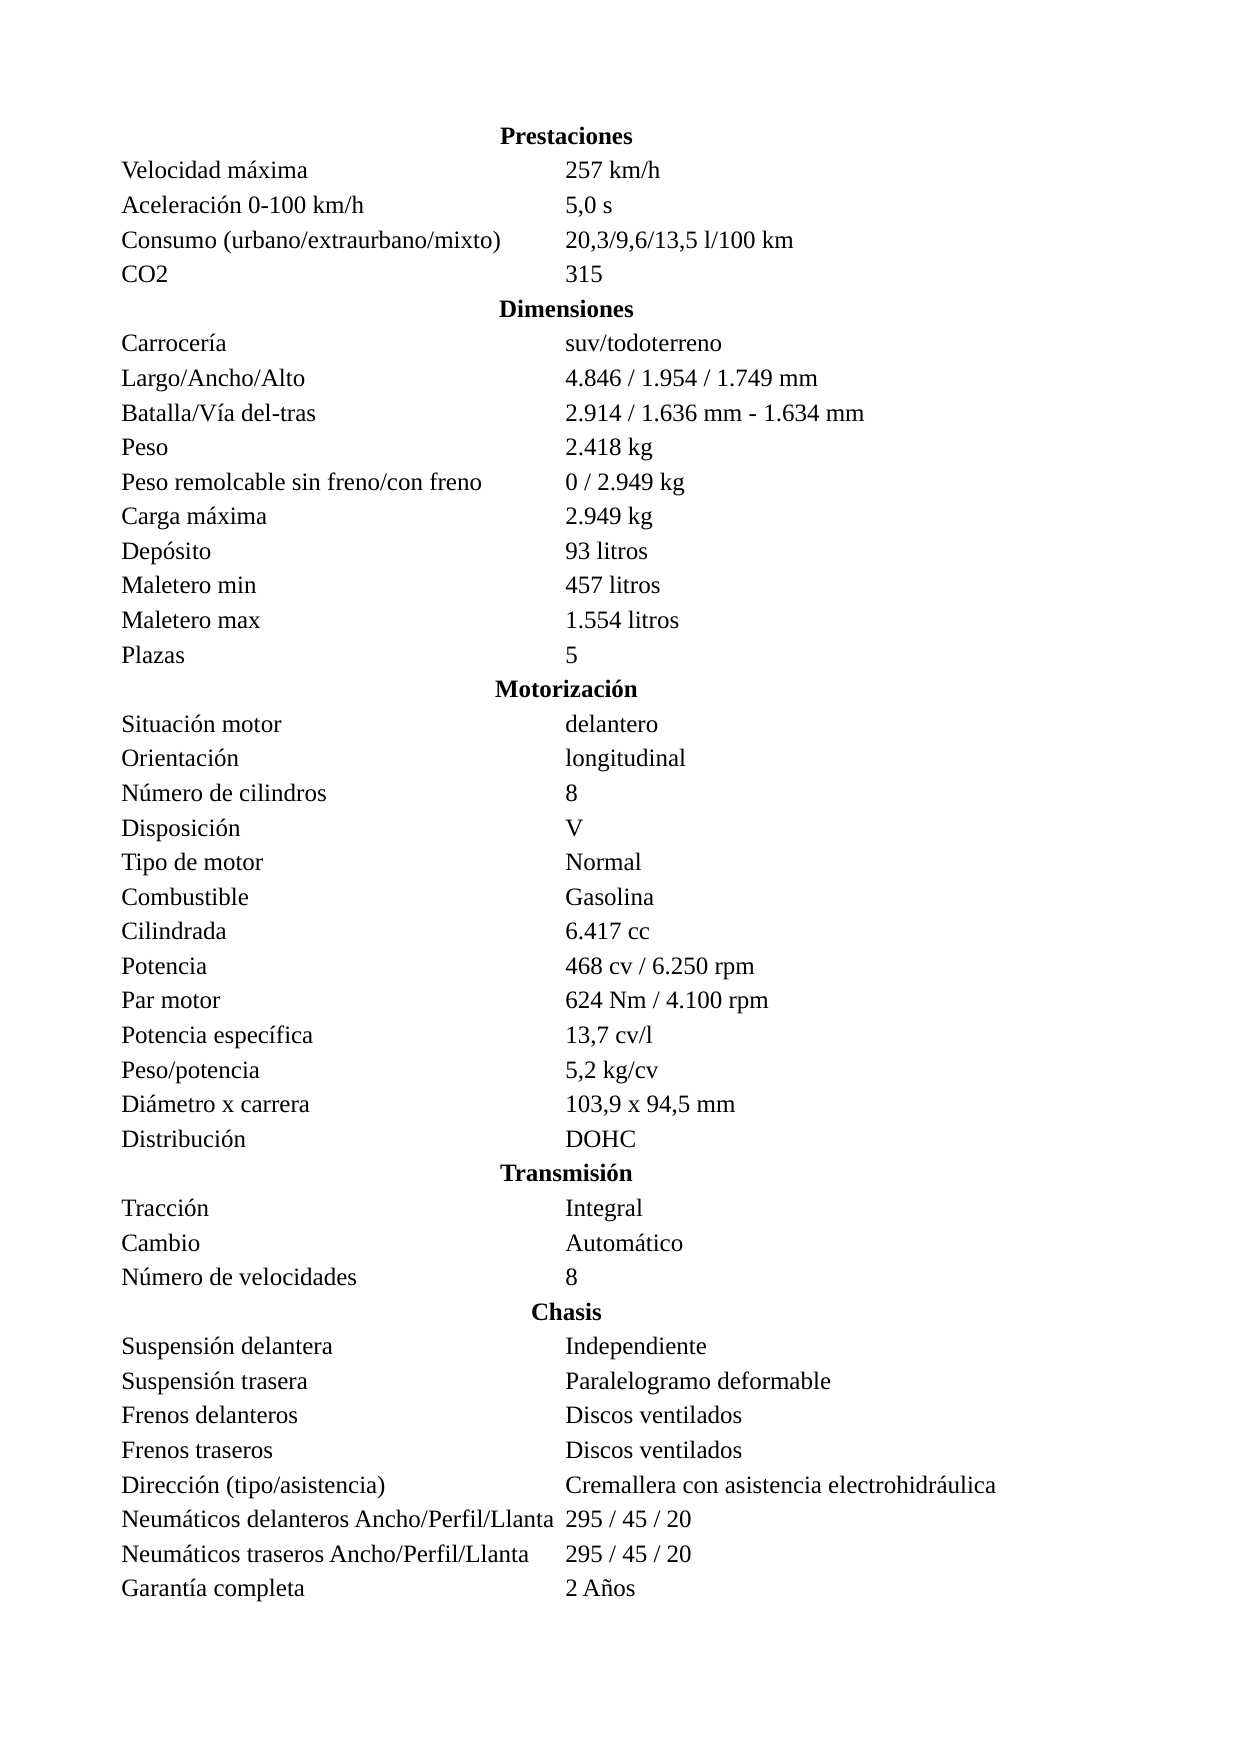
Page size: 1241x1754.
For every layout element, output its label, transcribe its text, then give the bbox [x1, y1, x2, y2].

table_cell Neumáticos traseros Ancho/Perfil/Llanta [118, 1536, 562, 1571]
table_cell 257 km/h [562, 153, 1014, 187]
table_cell Gasolina [562, 879, 1014, 913]
table_cell Par motor [118, 983, 562, 1017]
table_cell Maletero min [118, 568, 562, 602]
table_cell 8 [562, 775, 1014, 810]
table_cell 93 litros [562, 533, 1014, 568]
table_cell Suspensión trasera [118, 1363, 562, 1398]
table_cell Cilindrada [118, 914, 562, 948]
table_cell Distribución [118, 1121, 562, 1156]
table_cell Cremallera con asistencia electrohidráulica [562, 1467, 1014, 1501]
table_cell Chasis [118, 1294, 1014, 1328]
table_cell Peso remolcable sin freno/con freno [118, 464, 562, 498]
table_cell suv/todoterreno [562, 326, 1014, 360]
table_cell Disposición [118, 810, 562, 844]
table_cell delantero [562, 706, 1014, 741]
table_cell Situación motor [118, 706, 562, 741]
table_cell 624 Nm / 4.100 rpm [562, 983, 1014, 1017]
table_cell Normal [562, 844, 1014, 879]
table_cell Combustible [118, 879, 562, 913]
table_cell V [562, 810, 1014, 844]
table_cell Neumáticos delanteros Ancho/Perfil/Llanta [118, 1501, 562, 1536]
table_cell Potencia específica [118, 1017, 562, 1052]
table_cell Dimensiones [118, 291, 1014, 326]
table_cell 295 / 45 / 20 [562, 1536, 1014, 1571]
table_cell Transmisión [118, 1156, 1014, 1190]
table_cell Paralelogramo deformable [562, 1363, 1014, 1398]
table_cell DOHC [562, 1121, 1014, 1156]
table_cell Independiente [562, 1329, 1014, 1363]
table_cell 5,2 kg/cv [562, 1052, 1014, 1086]
table_cell Tracción [118, 1190, 562, 1225]
table_cell longitudinal [562, 741, 1014, 775]
table_cell 4.846 / 1.954 / 1.749 mm [562, 360, 1014, 395]
table_cell Integral [562, 1190, 1014, 1225]
table_cell Discos ventilados [562, 1398, 1014, 1432]
table_cell 457 litros [562, 568, 1014, 602]
table_cell Dirección (tipo/asistencia) [118, 1467, 562, 1501]
table_cell 5 [562, 637, 1014, 671]
table_cell 6.417 cc [562, 914, 1014, 948]
table_cell Carga máxima [118, 499, 562, 533]
table_cell Frenos traseros [118, 1432, 562, 1467]
table_cell Automático [562, 1225, 1014, 1259]
table_cell Discos ventilados [562, 1432, 1014, 1467]
table_cell CO2 [118, 256, 562, 291]
table_cell Largo/Ancho/Alto [118, 360, 562, 395]
table_cell Motorización [118, 671, 1014, 706]
table_cell 2.914 / 1.636 mm - 1.634 mm [562, 395, 1014, 429]
table_cell 295 / 45 / 20 [562, 1501, 1014, 1536]
table_cell Batalla/Vía del-tras [118, 395, 562, 429]
table_cell 103,9 x 94,5 mm [562, 1086, 1014, 1121]
table_cell Tipo de motor [118, 844, 562, 879]
table_cell Depósito [118, 533, 562, 568]
table_cell Número de cilindros [118, 775, 562, 810]
table_cell 13,7 cv/l [562, 1017, 1014, 1052]
table_cell Aceleración 0-100 km/h [118, 187, 562, 222]
table_cell 468 cv / 6.250 rpm [562, 948, 1014, 983]
table_cell 8 [562, 1259, 1014, 1294]
table_cell Cambio [118, 1225, 562, 1259]
table_header Prestaciones [118, 118, 1014, 153]
table_cell 2.949 kg [562, 499, 1014, 533]
table_cell Consumo (urbano/extraurbano/mixto) [118, 222, 562, 256]
table_cell Frenos delanteros [118, 1398, 562, 1432]
table_cell Potencia [118, 948, 562, 983]
table_cell 2.418 kg [562, 429, 1014, 464]
table_cell Peso/potencia [118, 1052, 562, 1086]
table_cell 0 / 2.949 kg [562, 464, 1014, 498]
table_cell Suspensión delantera [118, 1329, 562, 1363]
table_cell Orientación [118, 741, 562, 775]
table_cell Carrocería [118, 326, 562, 360]
table_cell 20,3/9,6/13,5 l/100 km [562, 222, 1014, 256]
table_cell 5,0 s [562, 187, 1014, 222]
table_cell Número de velocidades [118, 1259, 562, 1294]
table_cell Garantía completa [118, 1571, 562, 1605]
table_cell Diámetro x carrera [118, 1086, 562, 1121]
table_cell Plazas [118, 637, 562, 671]
table_cell 1.554 litros [562, 602, 1014, 637]
table_cell Maletero max [118, 602, 562, 637]
table_cell 315 [562, 256, 1014, 291]
table_cell 2 Años [562, 1571, 1014, 1605]
table_cell Peso [118, 429, 562, 464]
table_cell Velocidad máxima [118, 153, 562, 187]
